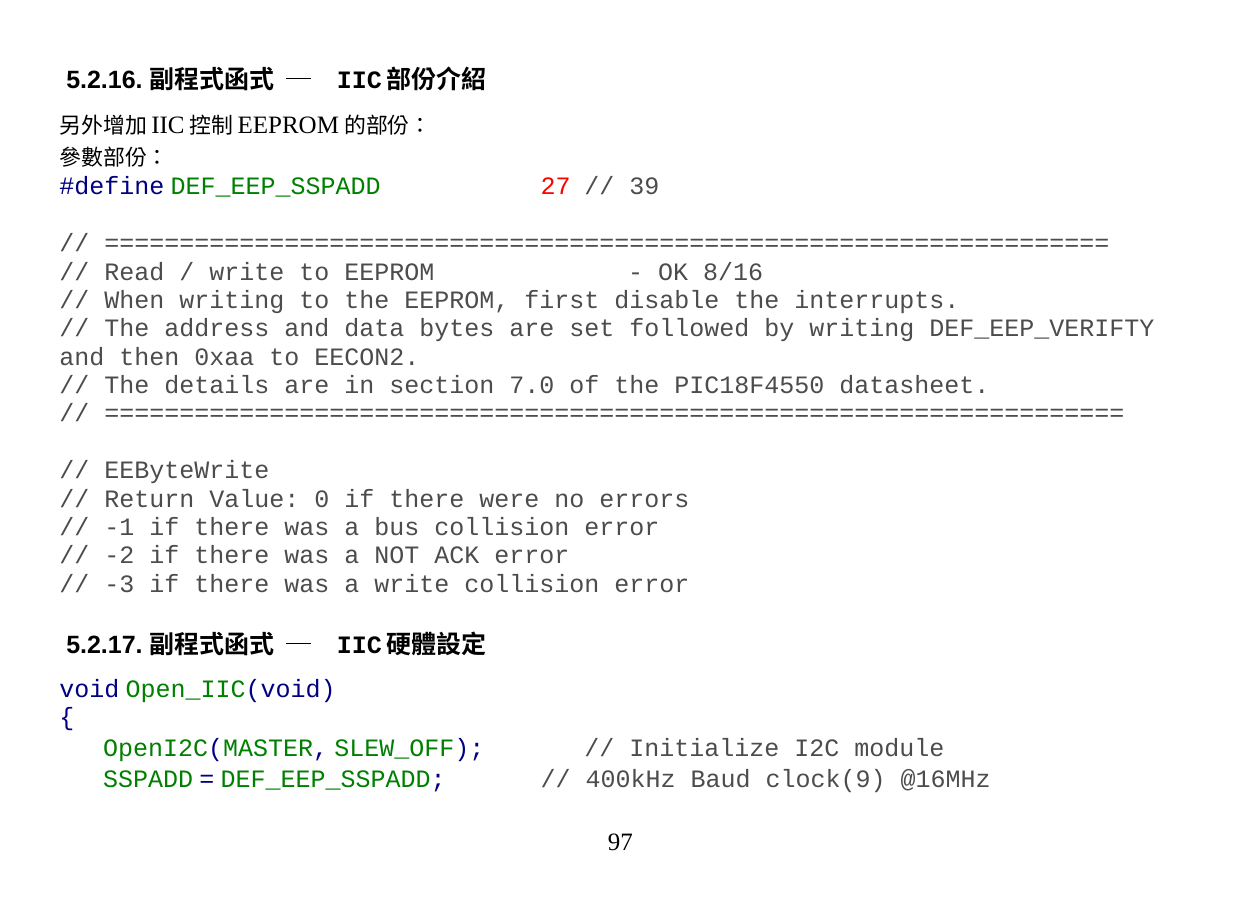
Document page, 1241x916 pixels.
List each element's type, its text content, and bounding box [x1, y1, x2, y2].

text // Return Value: 0 if there were no errors [59, 486, 1181, 515]
subtitle 副程式函式 ─ IIC部份介紹 [59, 59, 1181, 96]
text OpenI2C(MASTER, SLEW_OFF); // Initialize I2C module [59, 733, 1181, 764]
text // -3 if there was a write collision error [59, 571, 1181, 600]
text 另外增加IIC控制EEPROM的部份： [59, 108, 1181, 140]
text SSPADD = DEF_EEP_SSPADD; // 400kHz Baud clock(9) @16MHz [59, 764, 1181, 794]
text // ==================================================================== [59, 401, 1181, 429]
text { [59, 704, 1181, 733]
text // -2 if there was a NOT ACK error [59, 543, 1181, 571]
text // =================================================================== [59, 231, 1181, 259]
text // When writing to the EEPROM, first disable the interrupts. [59, 288, 1181, 316]
text // The address and data bytes are set followed by writing DEF_EEP_VERIFTY and then 0xaa to EECON2. [59, 316, 1181, 373]
text // -1 if there was a bus collision error [59, 515, 1181, 543]
text // The details are in section 7.0 of the PIC18F4550 datasheet. [59, 373, 1181, 401]
text // Read / write to EEPROM - OK 8/16 [59, 259, 1181, 288]
subtitle 副程式函式 ─ IIC硬體設定 [59, 625, 1181, 661]
text 參數部份： [59, 140, 1181, 171]
text #define DEF_EEP_SSPADD 27 // 39 [59, 171, 1181, 202]
text // EEByteWrite [59, 458, 1181, 486]
text void Open_IIC(void) [59, 674, 1181, 704]
